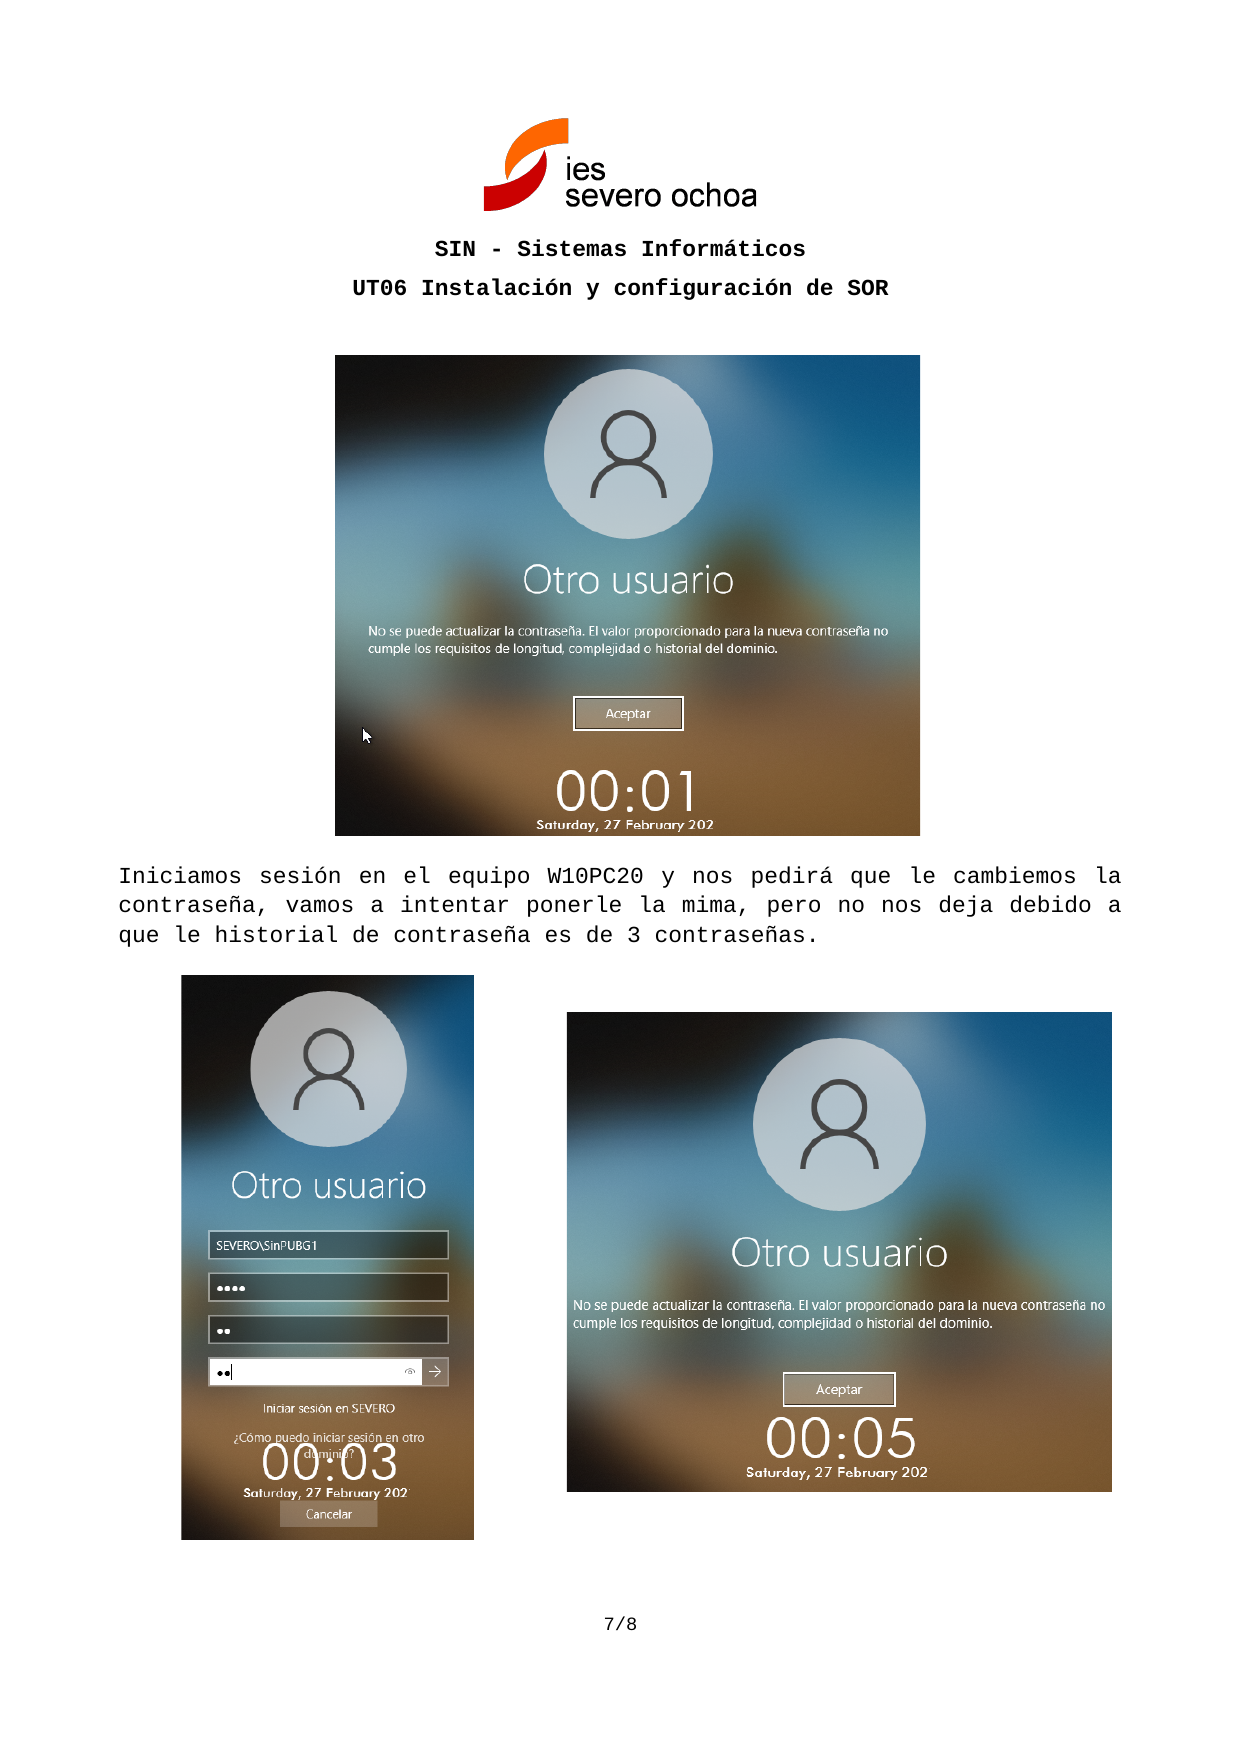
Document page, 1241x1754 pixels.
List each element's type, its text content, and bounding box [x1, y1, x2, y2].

picture [181, 975, 474, 1540]
picture [483, 118, 757, 211]
text Iniciamos sesión en el equipo W10PC20 y nos pedirá que le cambiemos la contraseña, vamos a intentar ponerle la mima, pero no nos deja debido a que le historial de contraseña es de 3 contraseñas. [118, 864, 1122, 949]
picture [335, 355, 921, 836]
picture [566, 1012, 1112, 1492]
